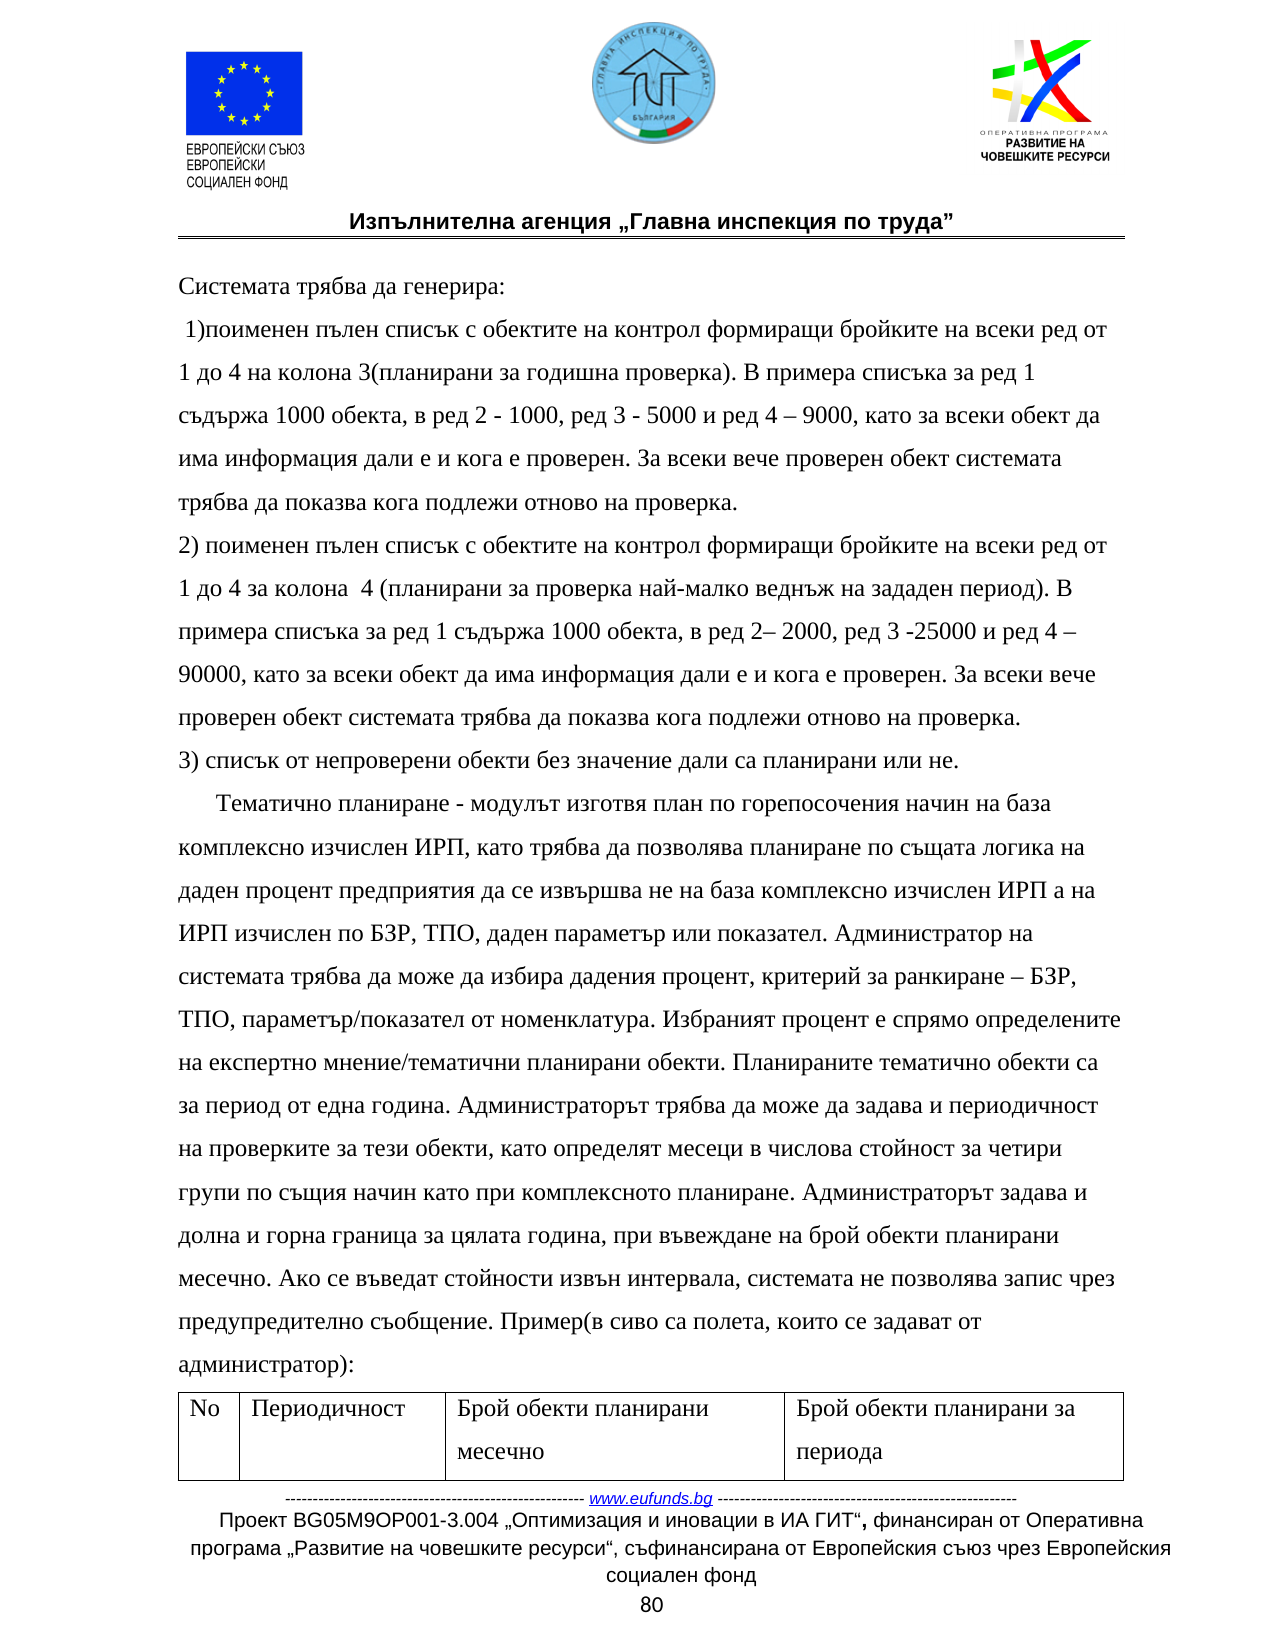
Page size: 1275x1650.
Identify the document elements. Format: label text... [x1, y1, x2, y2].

text Системата трябва да генерира: [178, 271, 1125, 300]
text 3) списък от непроверени обекти без значение дали са планирани или не. [178, 745, 1125, 774]
table_header Периодичност [240, 1393, 445, 1479]
table_header Брой обекти планирани за периода [785, 1393, 1123, 1479]
text 1)поименен пълен списък с обектите на контрол формиращи бройките на всеки ред от 1 до 4 на колона 3(планирани за годишна проверка). В примера списъка за ред 1 съдържа 1000 обекта, в ред 2 - 1000, ред 3 - 5000 и ред 4 – 9000, като за всеки обект да има информация дали е и кога е проверен. За всеки вече проверен обект системата трябва да показва кога подлежи отново на проверка. [178, 314, 1125, 515]
text 2) поименен пълен списък с обектите на контрол формиращи бройките на всеки ред от 1 до 4 за колона 4 (планирани за проверка най-малко веднъж на зададен период). В примера списъка за ред 1 съдържа 1000 обекта, в ред 2– 2000, ред 3 -25000 и ред 4 – 90000, като за всеки обект да има информация дали е и кога е проверен. За всеки вече проверен обект системата трябва да показва кога подлежи отново на проверка. [178, 530, 1125, 731]
table_header Брой обекти планирани месечно [446, 1393, 784, 1479]
table_header No [179, 1393, 239, 1479]
text Тематично планиране - модулът изготвя план по горепосочения начин на база комплексно изчислен ИРП, като трябва да позволява планиране по същата логика на даден процент предприятия да се извършва не на база комплексно изчислен ИРП а на ИРП изчислен по БЗР, ТПО, даден параметър или показател. Администратор на системата трябва да може да избира дадения процент, критерий за ранкиране – БЗР, ТПО, параметър/показател от номенклатура. Избраният процент е спрямо определените на експертно мнение/тематични планирани обекти. Планираните тематично обекти са за период от една година. Администраторът трябва да може да задава и периодичност на проверките за тези обекти, като определят месеци в числова стойност за четири групи по същия начин като при комплексното планиране. Администраторът задава и долна и горна граница за цялата година, при въвеждане на брой обекти планирани месечно. Ако се въведат стойности извън интервала, системата не позволява запис чрез предупредително съобщение. Пример(в сиво са полета, които се задават от администратор): [178, 788, 1125, 1378]
